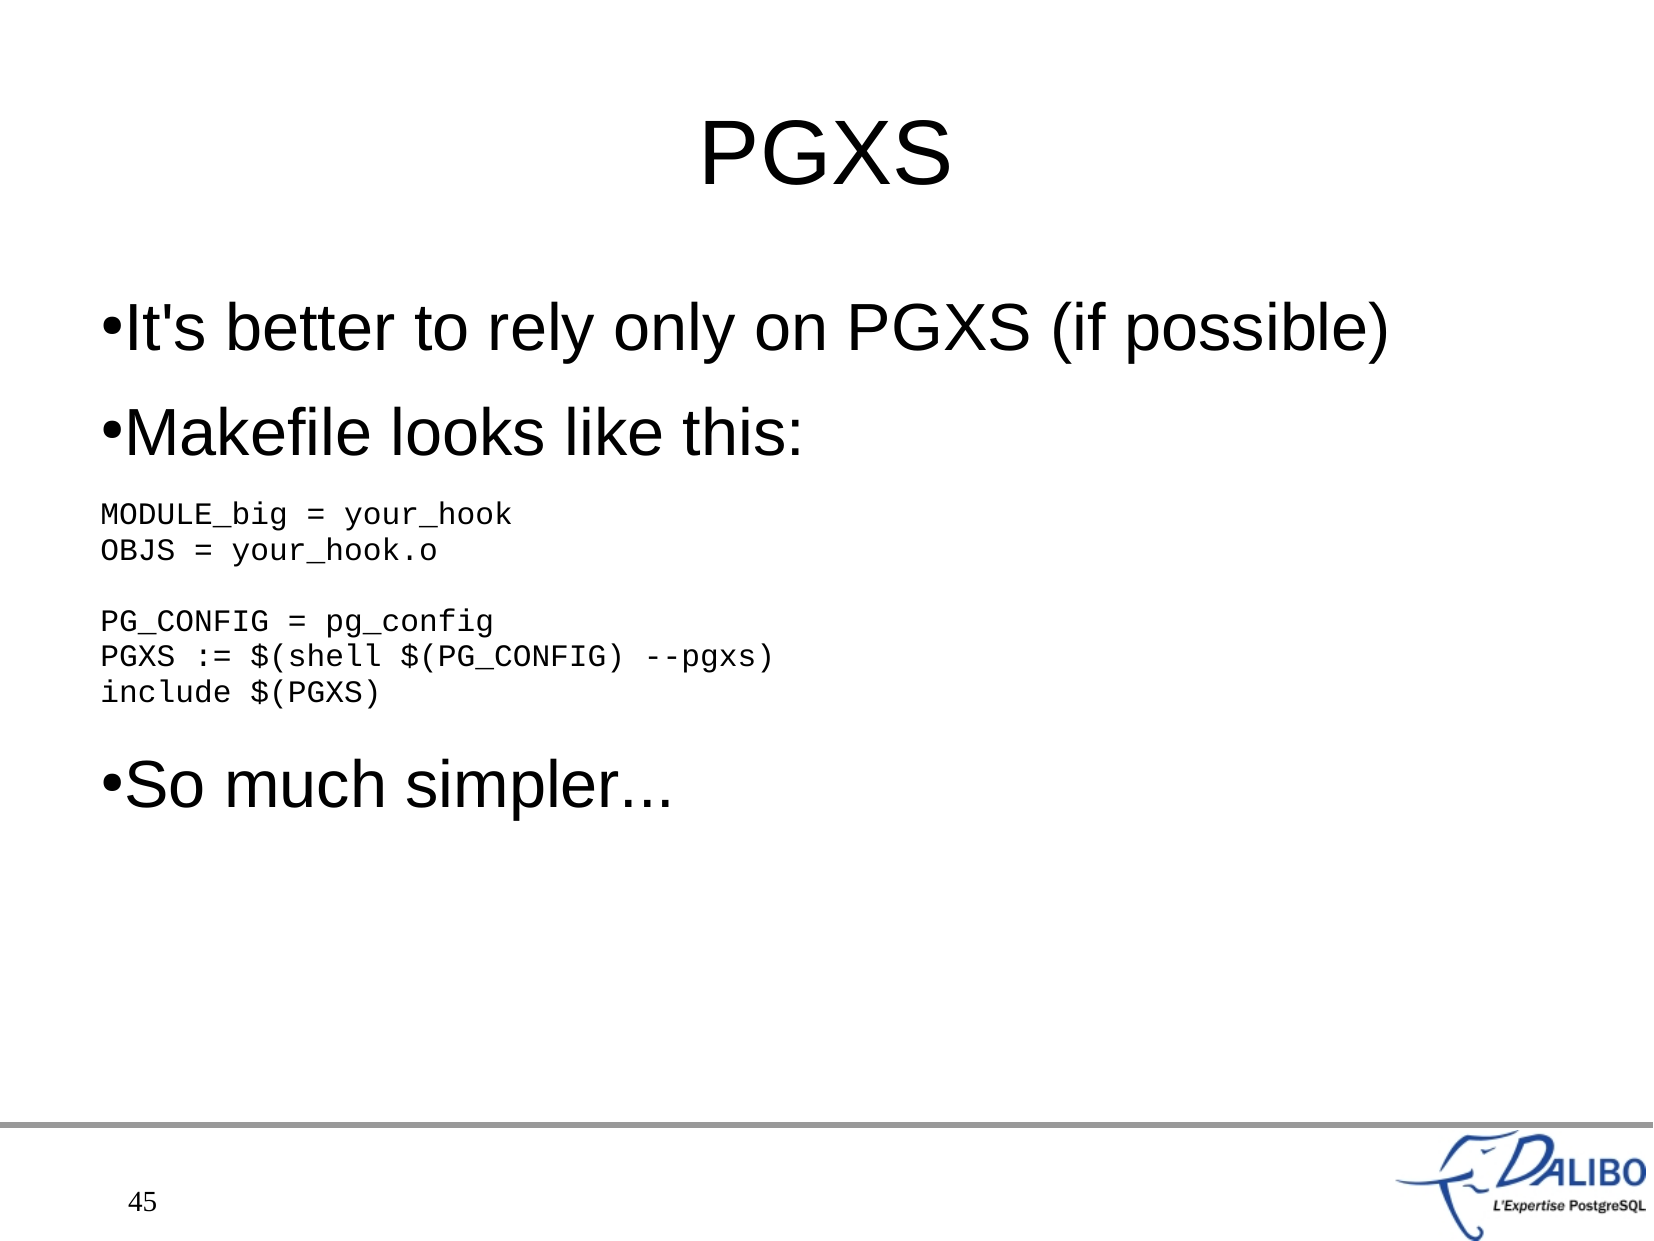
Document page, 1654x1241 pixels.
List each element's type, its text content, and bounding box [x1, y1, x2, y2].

picture [1395, 1130, 1646, 1241]
list It's better to rely only on PGXS (if possible) Makefile looks like this: MODULE_big = your_hook OBJS = your_hook.o PG_CONFIG = pg_config PGXS := $(shell $(PG_CONFIG) --pgxs) include $(PGXS) So much simpler... [82, 290, 1571, 1109]
title PGXS [82, 49, 1571, 257]
